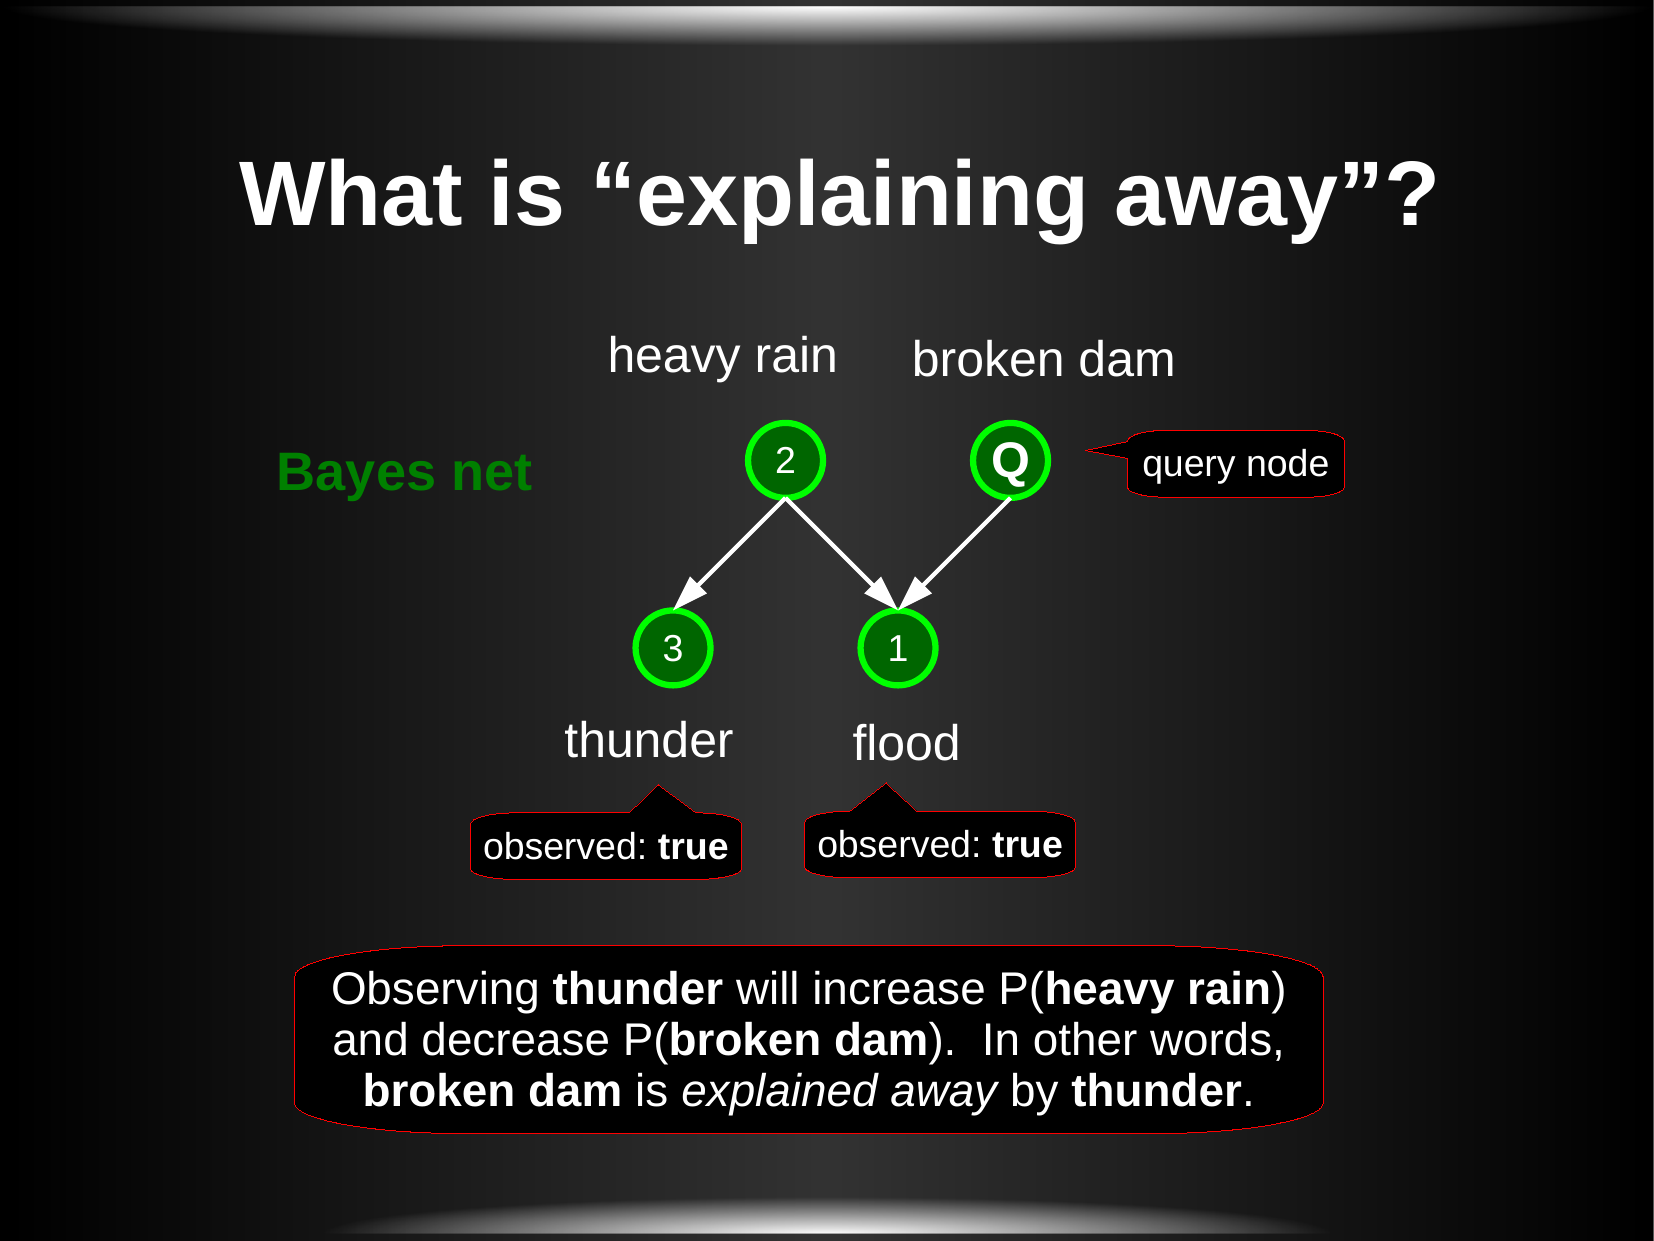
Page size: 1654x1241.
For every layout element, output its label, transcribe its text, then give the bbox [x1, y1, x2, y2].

text_box heavy rain [592, 320, 870, 391]
text_box 3 [635, 610, 711, 686]
text_box Q [973, 422, 1049, 498]
text_box query node [1085, 430, 1345, 498]
text_box 2 [748, 422, 824, 498]
text_box Bayes net [261, 433, 578, 511]
picture [0, 0, 1654, 1241]
text_box observed: true [470, 784, 742, 880]
text_box Observing thunder will increase P(heavy rain) and decrease P(broken dam). In other words, broken dam is explained away by thunder. [294, 945, 1324, 1134]
text_box 1 [860, 610, 936, 686]
text_box broken dam [897, 323, 1214, 395]
title What is “explaining away”? [185, 118, 1497, 268]
text_box thunder [549, 704, 755, 775]
text_box observed: true [804, 782, 1076, 878]
text_box flood [823, 707, 996, 779]
